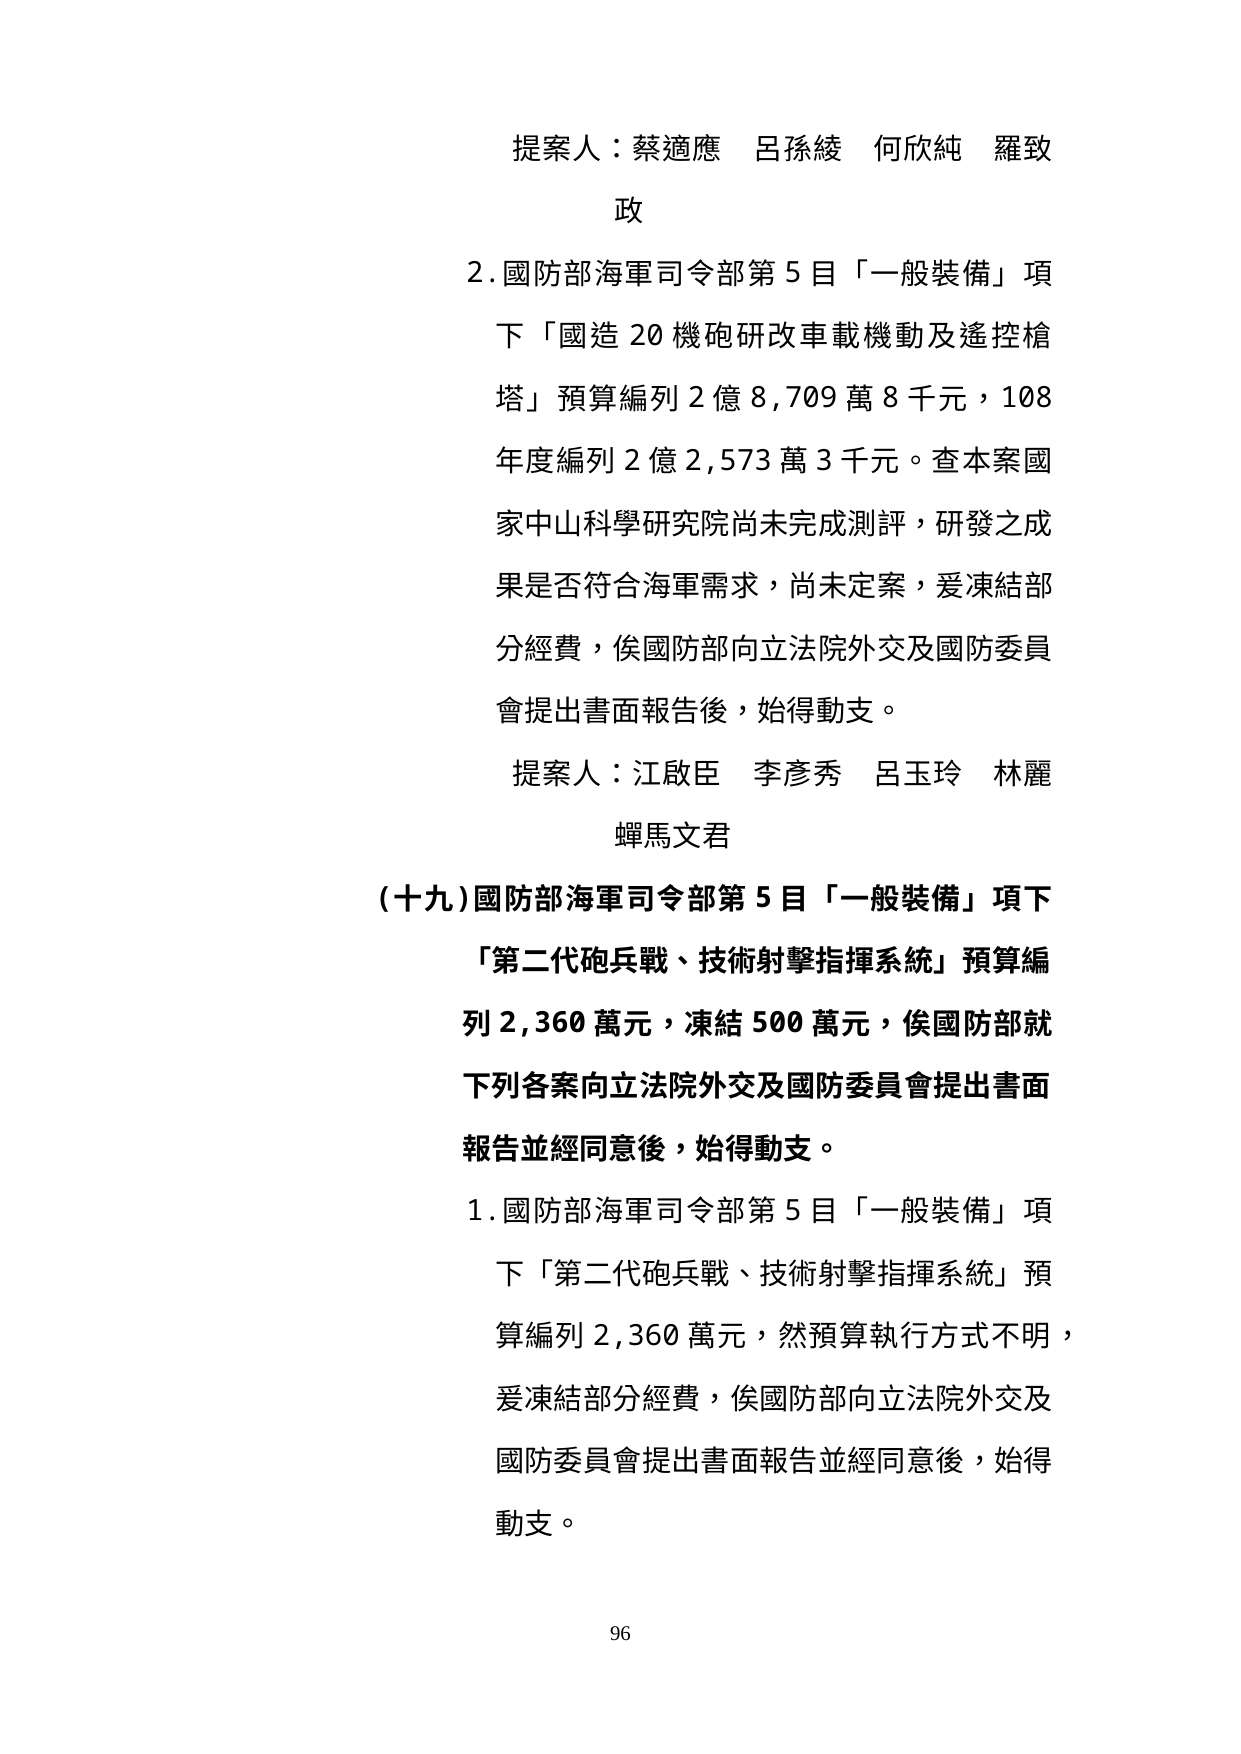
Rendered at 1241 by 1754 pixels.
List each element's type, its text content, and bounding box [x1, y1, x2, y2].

text (十九)國防部海軍司令部第5目「一般裝備」項下「第二代砲兵戰、技術射擊指揮系統」預算編列2,360萬元，凍結500萬元，俟國防部就下列各案向立法院外交及國防委員會提出書面報告並經同意後，始得動支。 [375, 855, 1053, 1167]
text 提案人：蔡適應 呂孫綾 何欣純 羅致政 [512, 105, 1053, 230]
text 2.國防部海軍司令部第5目「一般裝備」項下「國造20機砲研改車載機動及遙控槍塔」預算編列2億8,709萬8千元，108年度編列2億2,573萬3千元。查本案國家中山科學研究院尚未完成測評，研發之成果是否符合海軍需求，尚未定案，爰凍結部分經費，俟國防部向立法院外交及國防委員會提出書面報告後，始得動支。 [466, 230, 1053, 730]
text 提案人：江啟臣 李彥秀 呂玉玲 林麗蟬馬文君 [512, 730, 1053, 855]
text 1.國防部海軍司令部第5目「一般裝備」項下「第二代砲兵戰、技術射擊指揮系統」預算編列2,360萬元，然預算執行方式不明，爰凍結部分經費，俟國防部向立法院外交及國防委員會提出書面報告並經同意後，始得動支。 [466, 1167, 1053, 1542]
